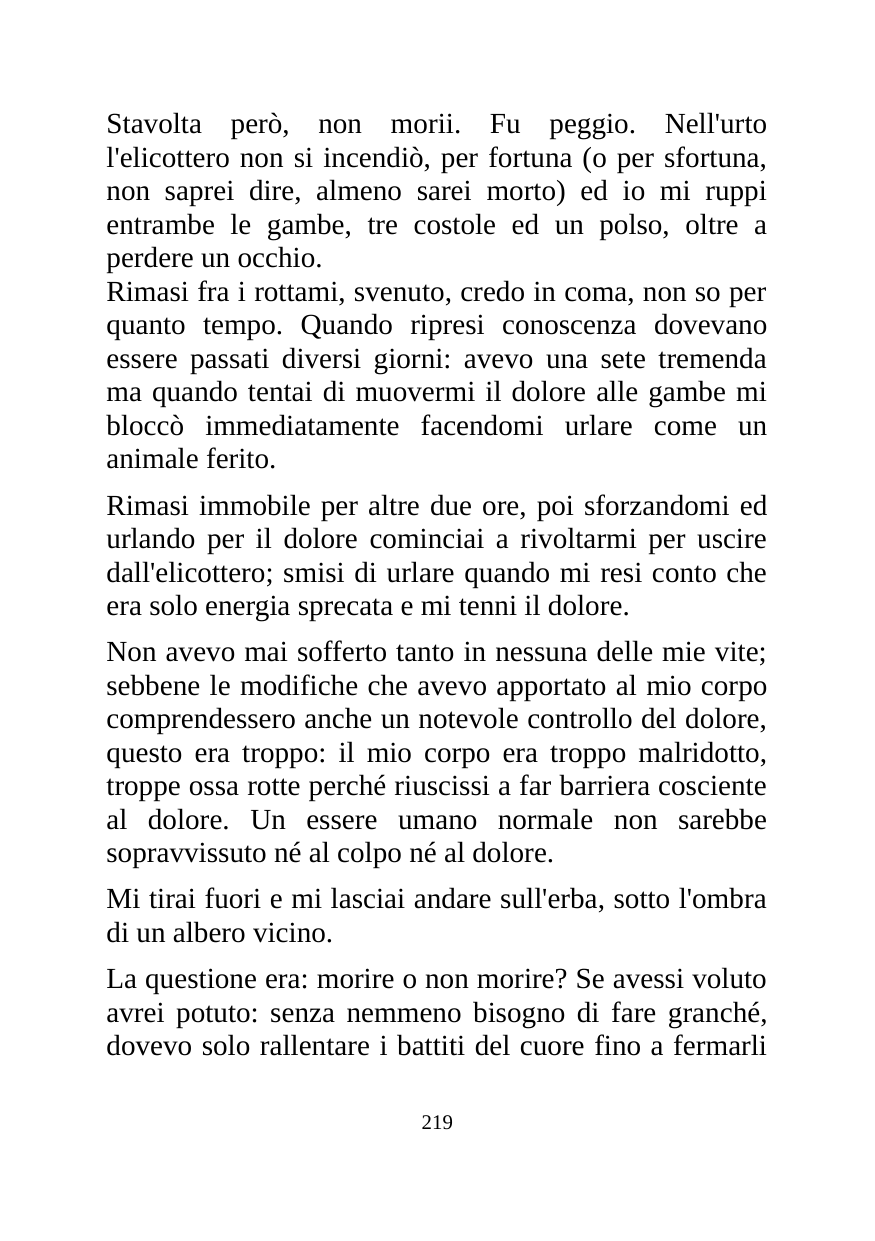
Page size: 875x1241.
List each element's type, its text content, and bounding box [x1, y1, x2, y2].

text Non avevo mai sofferto tanto in nessuna delle mie vite; sebbene le modifiche che avevo apportato al mio corpo comprendessero anche un notevole controllo del dolore, questo era troppo: il mio corpo era troppo malridotto, troppe ossa rotte perché riuscissi a far barriera cosciente al dolore. Un essere umano normale non sarebbe sopravvissuto né al colpo né al dolore. [106, 634, 768, 869]
text Mi tirai fuori e mi lasciai andare sull'erba, sotto l'ombra di un albero vicino. [106, 882, 768, 949]
text Rimasi fra i rottami, svenuto, credo in coma, non so per quanto tempo. Quando ripresi conoscenza dovevano essere passati diversi giorni: avevo una sete tremenda ma quando tentai di muovermi il dolore alle gambe mi bloccò immediatamente facendomi urlare come un animale ferito. [106, 274, 768, 475]
text Rimasi immobile per altre due ore, poi sforzandomi ed urlando per il dolore cominciai a rivoltarmi per uscire dall'elicottero; smisi di urlare quando mi resi conto che era solo energia sprecata e mi tenni il dolore. [106, 488, 768, 622]
text La questione era: morire o non morire? Se avessi voluto avrei potuto: senza nemmeno bisogno di fare granché, dovevo solo rallentare i battiti del cuore fino a fermarli [106, 961, 768, 1062]
text Stavolta però, non morii. Fu peggio. Nell'urto l'elicottero non si incendiò, per fortuna (o per sfortuna, non saprei dire, almeno sarei morto) ed io mi ruppi entrambe le gambe, tre costole ed un polso, oltre a perdere un occhio. [106, 106, 768, 274]
